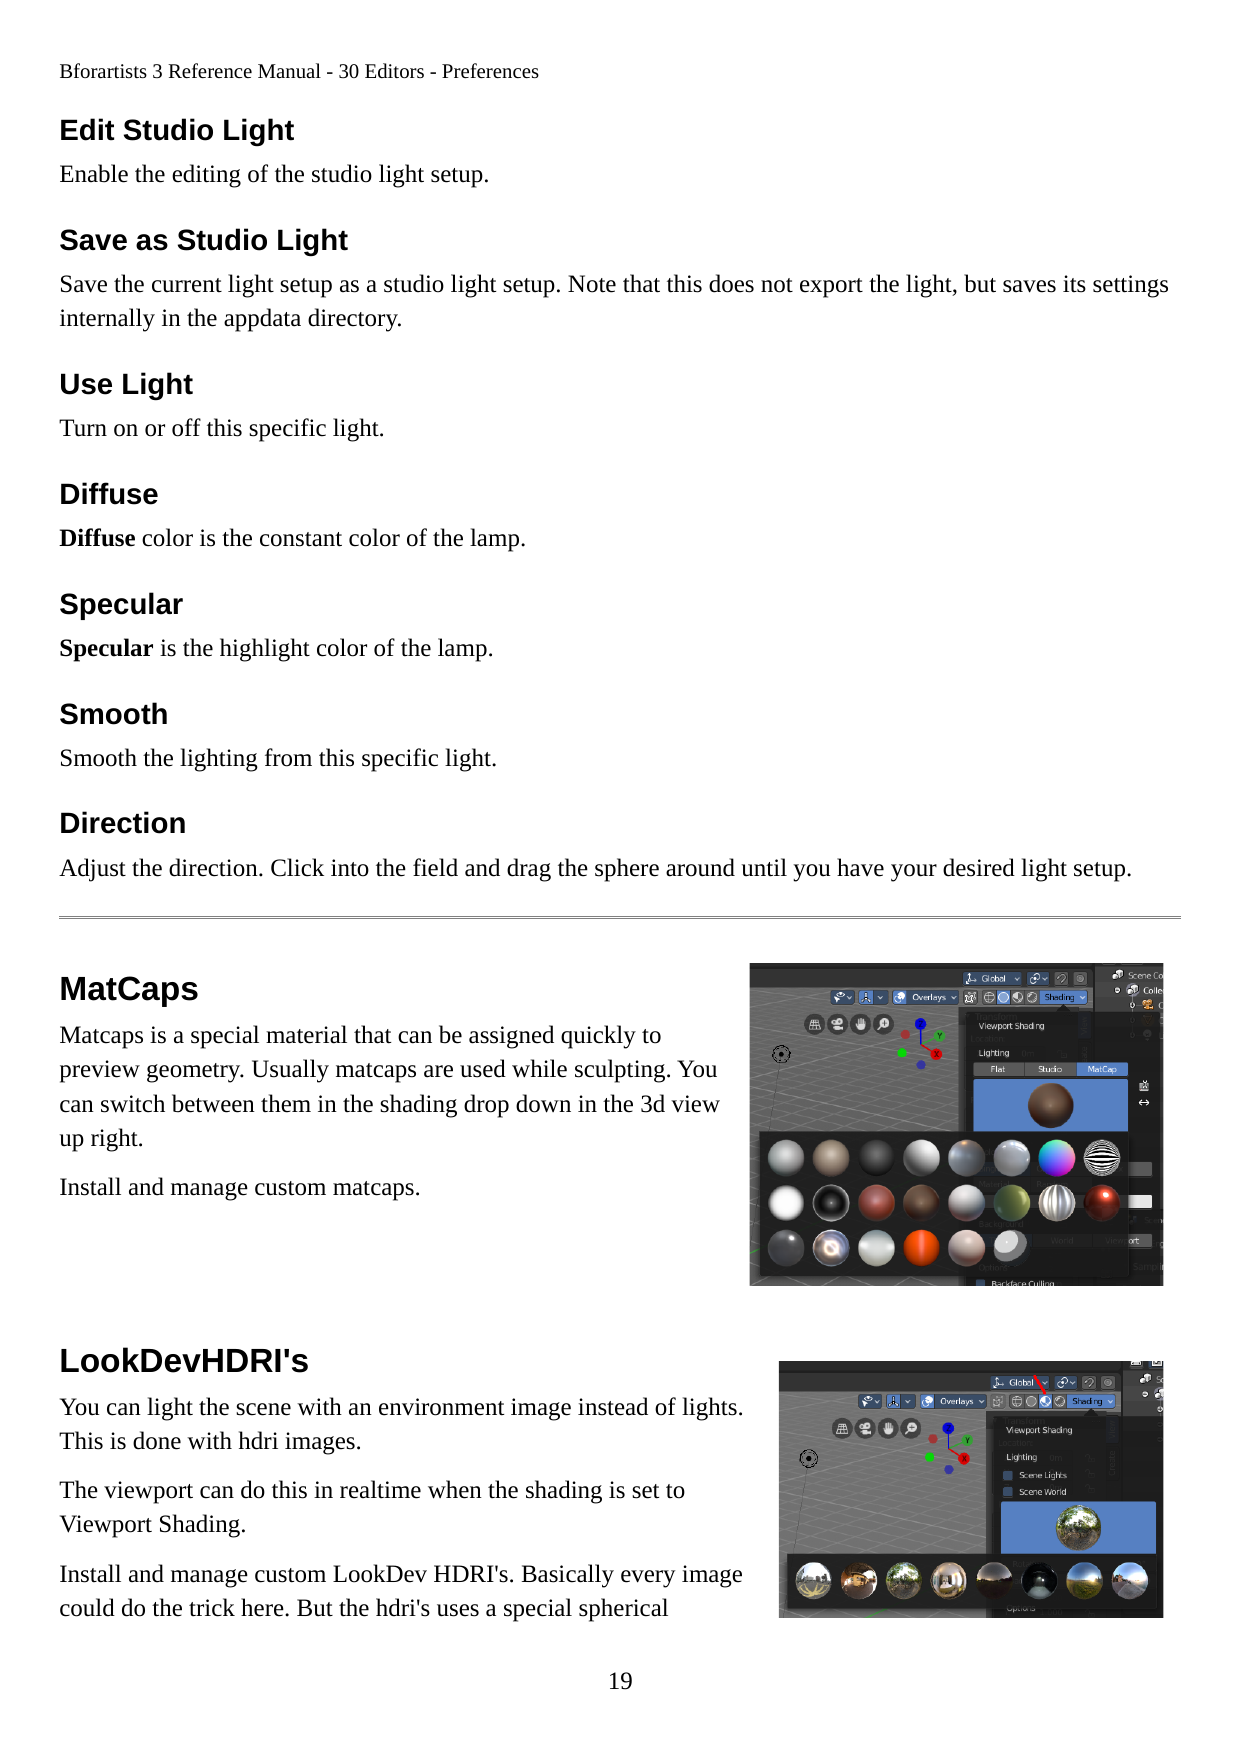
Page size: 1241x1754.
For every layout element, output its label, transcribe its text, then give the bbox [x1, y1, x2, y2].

text Save the current light setup as a studio light setup. Note that this does not export the light, but saves its settings internally in the appdata directory. [59, 269, 1181, 332]
text Diffuse color is the constant color of the lamp. [59, 523, 1181, 552]
subtitle Save as Studio Light [59, 222, 1181, 256]
text You can light the scene with an environment image instead of lights. This is done with hdri images. [59, 1392, 778, 1455]
subtitle Use Light [59, 367, 1181, 401]
subtitle Smooth [59, 697, 1181, 730]
text Install and manage custom LookDev HDRI's. Basically every image could do the trick here. But the hdri's uses a special spherical [59, 1559, 1181, 1622]
subtitle Specular [59, 587, 1181, 620]
picture [749, 963, 1164, 1286]
text Turn on or off this specific light. [59, 413, 1181, 442]
text Specular is the highlight color of the lamp. [59, 633, 1181, 662]
text Smooth the lighting from this specific light. [59, 743, 1181, 772]
subtitle Direction [59, 806, 1181, 840]
subtitle Diffuse [59, 477, 1181, 511]
text Matcaps is a special material that can be assigned quickly to preview geometry. Usually matcaps are used while sculpting. You can switch between them in the shading drop down in the 3d view up right. [59, 1020, 749, 1152]
text Enable the editing of the studio light setup. [59, 159, 1181, 188]
subtitle MatCaps [59, 969, 749, 1007]
subtitle LookDevHDRI's [59, 1340, 1181, 1379]
picture [778, 1361, 1164, 1618]
text Adjust the direction. Click into the field and drag the sphere around until you have your desired light setup. [59, 853, 1181, 881]
subtitle [1164, 969, 1181, 1007]
text Install and manage custom matcaps. [59, 1172, 749, 1201]
subtitle Edit Studio Light [59, 113, 1181, 146]
text The viewport can do this in realtime when the shading is set to Viewport Shading. [59, 1475, 778, 1538]
